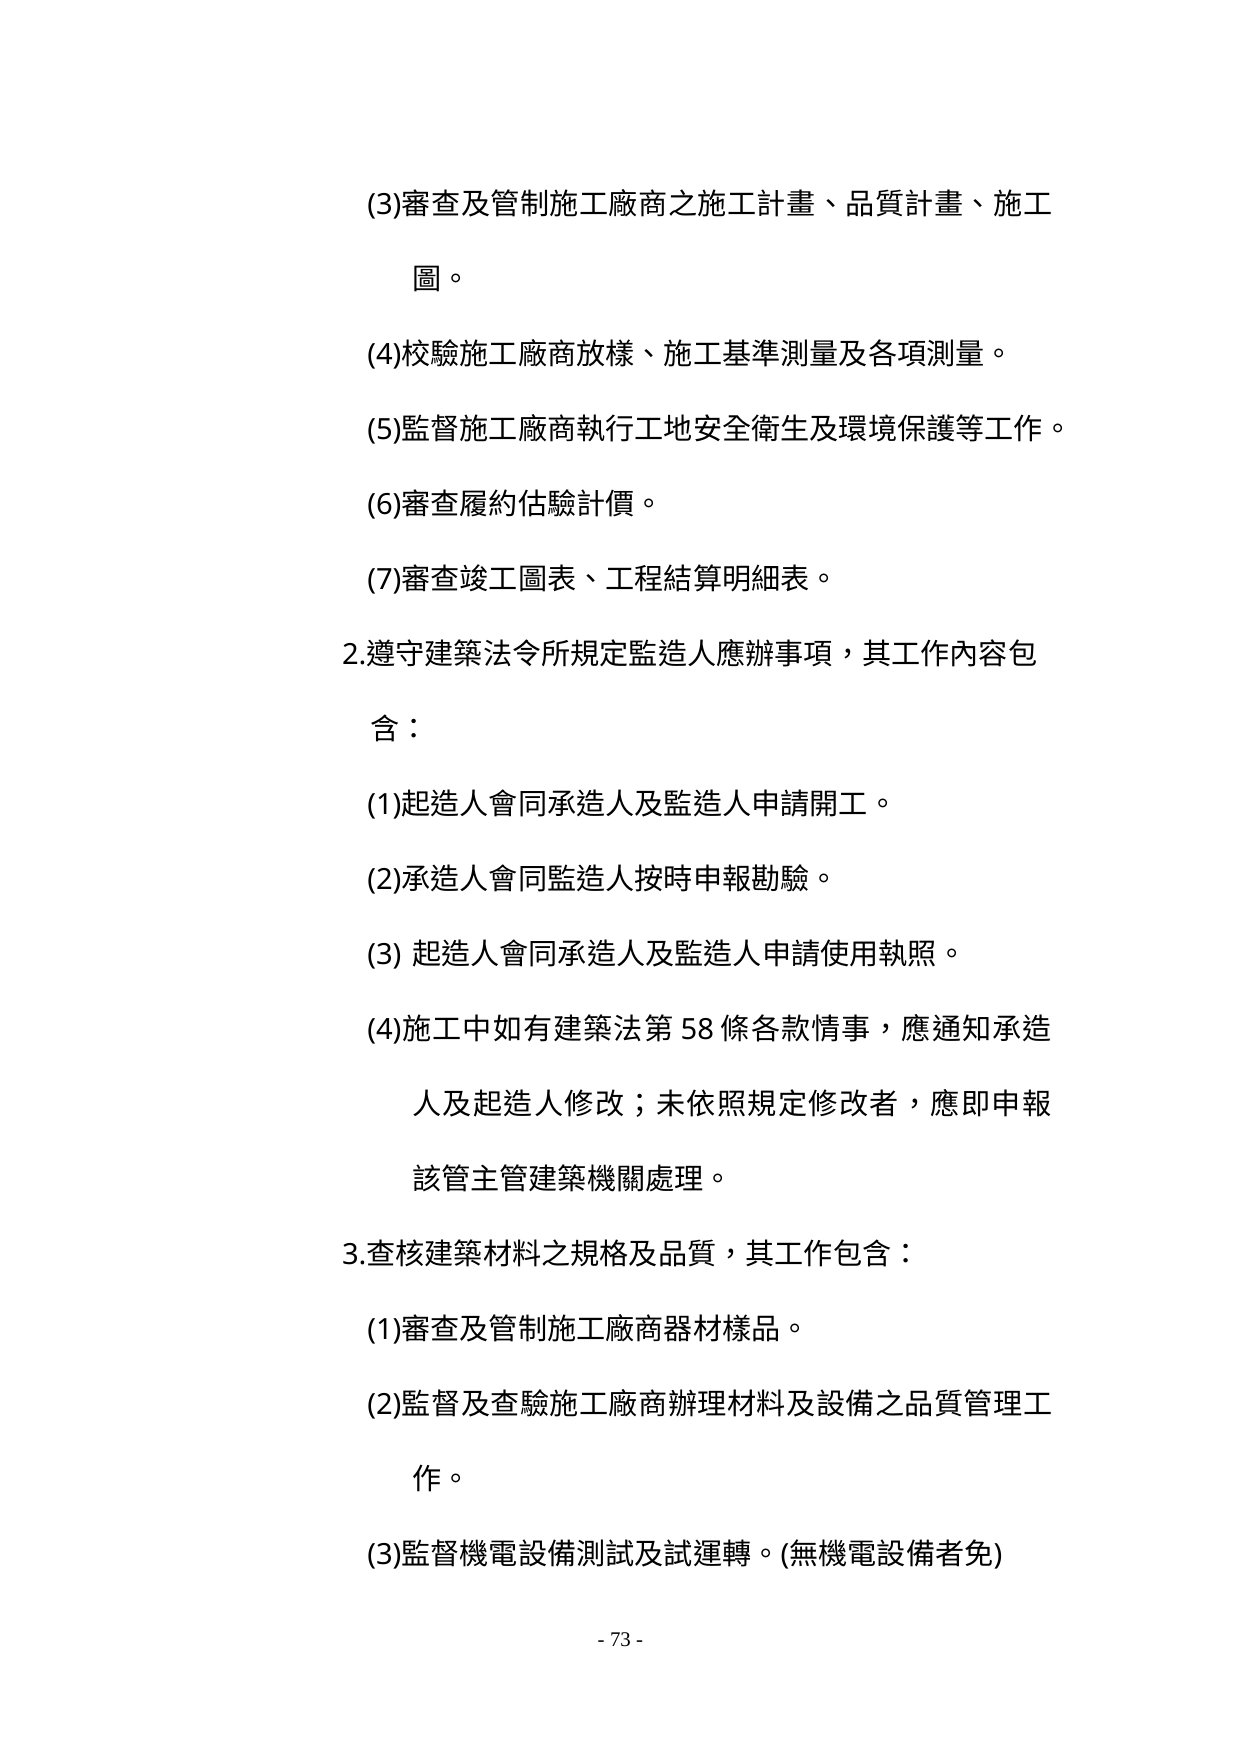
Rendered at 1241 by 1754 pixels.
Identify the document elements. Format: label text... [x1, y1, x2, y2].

text (3)審查及管制施工廠商之施工計畫、品質計畫、施工圖。 [367, 164, 1053, 314]
text (1)起造人會同承造人及監造人申請開工。 [367, 764, 1053, 839]
text (5)監督施工廠商執行工地安全衛生及環境保護等工作。 [367, 389, 1053, 464]
text (4)施工中如有建築法第58條各款情事，應通知承造人及起造人修改；未依照規定修改者，應即申報該管主管建築機關處理。 [367, 989, 1053, 1214]
text (1)審查及管制施工廠商器材樣品。 [367, 1289, 1053, 1364]
text (6)審查履約估驗計價。 [367, 464, 1053, 539]
text (3)監督機電設備測試及試運轉。(無機電設備者免) [367, 1514, 1053, 1589]
text (2)監督及查驗施工廠商辦理材料及設備之品質管理工作。 [367, 1364, 1053, 1514]
text (7)審查竣工圖表、工程結算明細表。 [367, 539, 1053, 614]
text 3.查核建築材料之規格及品質，其工作包含： [342, 1214, 1053, 1289]
text (4)校驗施工廠商放樣、施工基準測量及各項測量。 [367, 314, 1053, 389]
text (3) 起造人會同承造人及監造人申請使用執照。 [367, 914, 1053, 989]
text (2)承造人會同監造人按時申報勘驗。 [367, 839, 1053, 914]
text 2.遵守建築法令所規定監造人應辦事項，其工作內容包含： [342, 614, 1053, 764]
